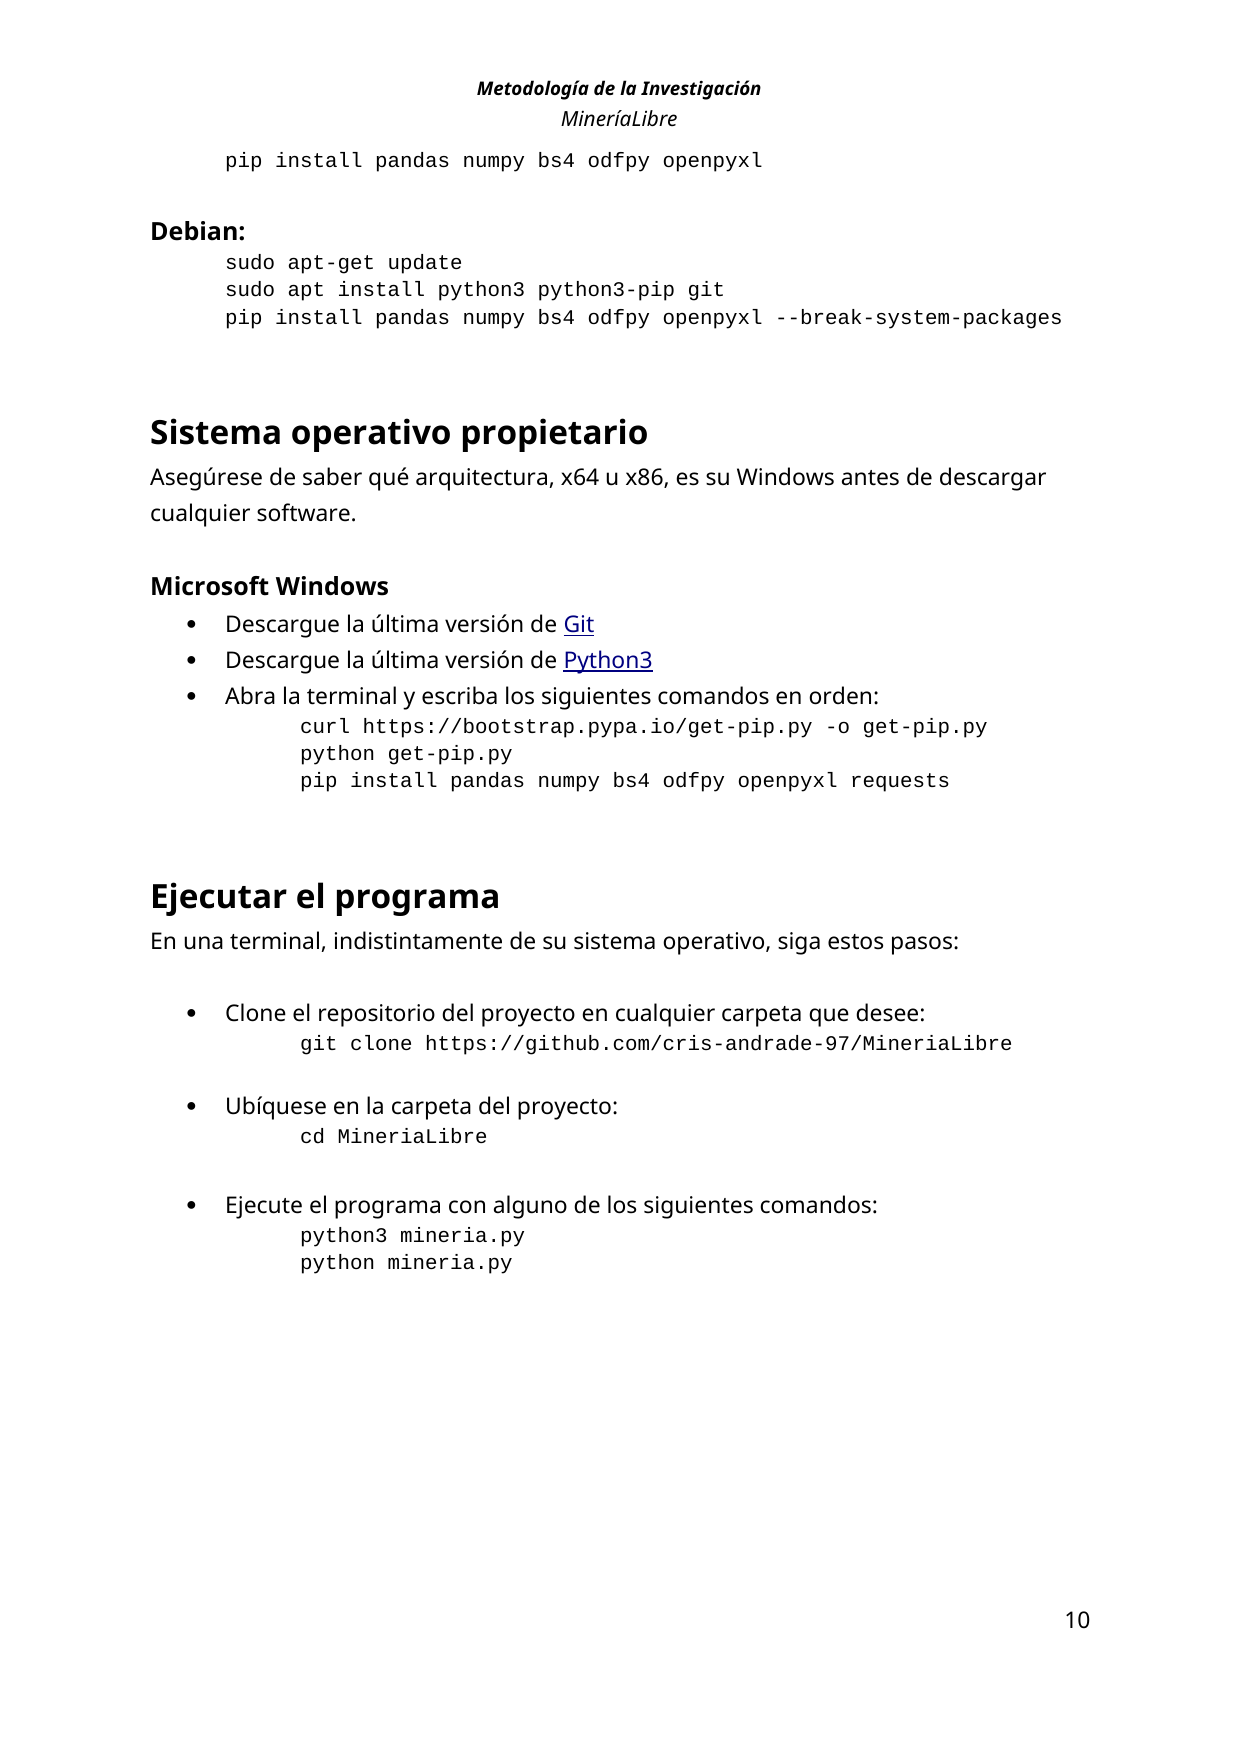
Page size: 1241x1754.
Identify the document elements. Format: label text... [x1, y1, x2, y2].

text sudo apt-get update [150, 252, 1090, 276]
text pip install pandas numpy bs4 odfpy openpyxl [150, 150, 1090, 174]
text python get-pip.py [225, 743, 1090, 767]
text pip install pandas numpy bs4 odfpy openpyxl --break-system-packages [150, 307, 1090, 330]
text pip install pandas numpy bs4 odfpy openpyxl requests [225, 770, 1090, 794]
list Ejecute el programa con alguno de los siguientes comandos: [187, 1189, 1090, 1220]
text Asegúrese de saber qué arquitectura, x64 u x86, es su Windows antes de descargar cualquier software. [150, 461, 1090, 528]
text cd MineriaLibre [300, 1126, 1090, 1149]
text Ejecutar el programa [150, 873, 1090, 918]
text En una terminal, indistintamente de su sistema operativo, siga estos pasos: [150, 925, 1090, 956]
text python3 mineria.py [300, 1225, 1090, 1249]
list Descargue la última versión de Python3 [187, 644, 1090, 675]
list Descargue la última versión de Git [187, 608, 1090, 639]
text git clone https://github.com/cris-andrade-97/MineriaLibre [300, 1033, 1090, 1056]
text curl https://bootstrap.pypa.io/get-pip.py -o get-pip.py [225, 716, 1090, 739]
text Microsoft Windows [150, 569, 1090, 603]
list Ubíquese en la carpeta del proyecto: [187, 1090, 1090, 1121]
text Debian: [150, 213, 1090, 247]
list Clone el repositorio del proyecto en cualquier carpeta que desee: [187, 997, 1090, 1028]
text sudo apt install python3 python3-pip git [150, 279, 1090, 303]
list Abra la terminal y escriba los siguientes comandos en orden: [187, 680, 1090, 711]
text Sistema operativo propietario [150, 409, 1090, 454]
text python mineria.py [300, 1252, 1090, 1276]
